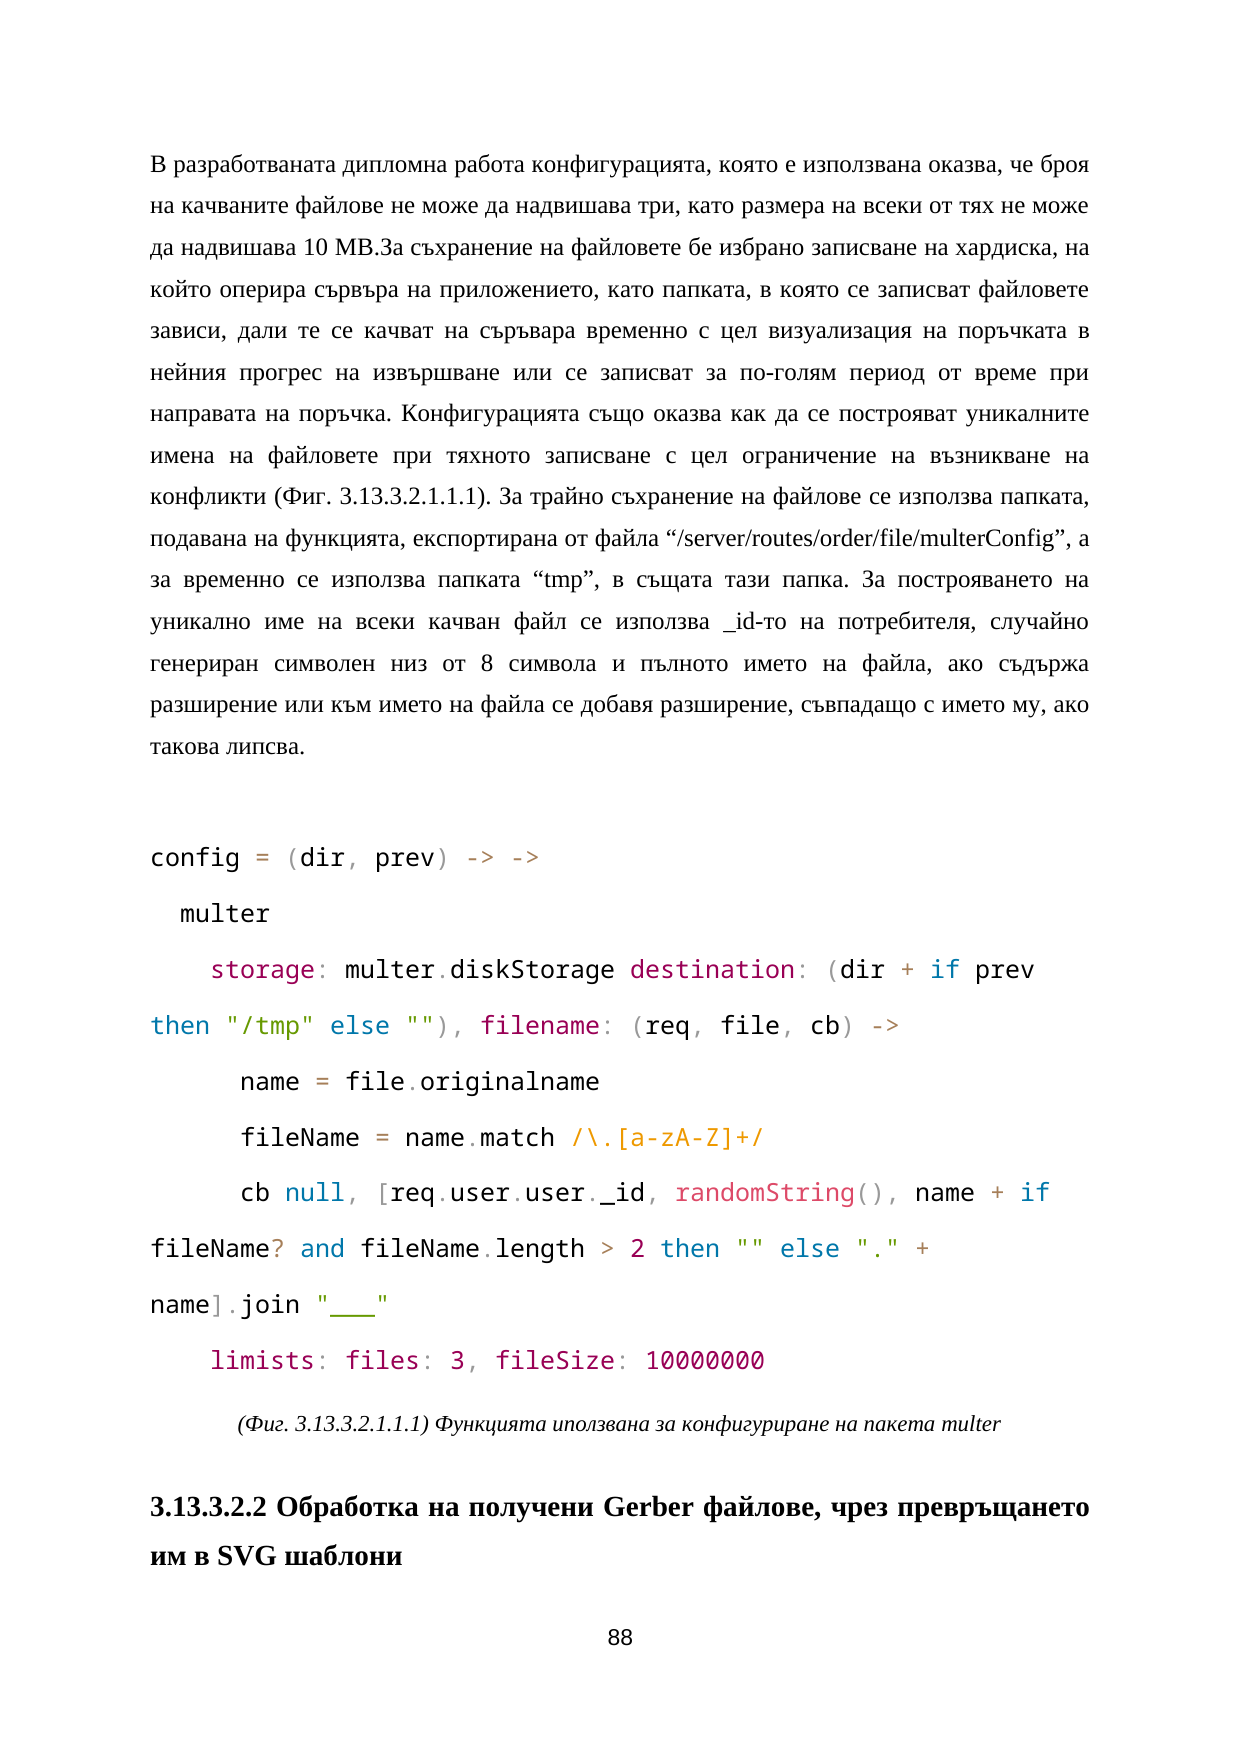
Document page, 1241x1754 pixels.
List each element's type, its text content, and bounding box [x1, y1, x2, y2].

text В разработваната дипломна работа конфигурацията, която е използвана оказва, че броя на качваните файлове не може да надвишава три, като размера на всеки от тях не може да надвишава 10 MB.За съхранение на файловете бе избрано записване на хардиска, на който оперира сървъра на приложението, като папката, в която се записват файловете зависи, дали те се качват на съръвара временно с цел визуализация на поръчката в нейния прогрес на извършване или се записват за по-голям период от време при направата на поръчка. Конфигурацията също оказва как да се построяват уникалните имена на файловете при тяхното записване с цел ограничение на възникване на конфликти (Фиг. 3.13.3.2.1.1.1). За трайно съхранение на файлове се използва папката, подавана на функцията, експортирана от файла “/server/routes/order/file/multerConfig”, а за временно се използва папката “tmp”, в същата тази папка. За построяването на уникално име на всеки качван файл се използва _id-то на потребителя, случайно генериран символен низ от 8 символа и пълното името на файла, ако съдържа разширение или към името на файла се добавя разширение, съвпадащо с името му, ако такова липсва. [150, 150, 1091, 759]
text (Фиг. 3.13.3.2.1.1.1) Функцията иползвана за конфигуриране на пакета multer [150, 1411, 1091, 1436]
text 3.13.3.2.2 Обработка на получени Gerber файлове, чрез превръщането им в SVG шаблони [150, 1491, 1091, 1571]
text config = (dir, prev) -> -> multer storage: multer.diskStorage destination: (dir + if prev then "/tmp" else ""), filename: (req, file, cb) -> name = file.originalname fileName = name.match /\.[a-zA-Z]+/ cb null, [req.user.user._id, randomString(), name + if fileName? and fileName.length > 2 then "" else "." + name].join "___" limists: files: 3, fileSize: 10000000 [150, 840, 1091, 1377]
